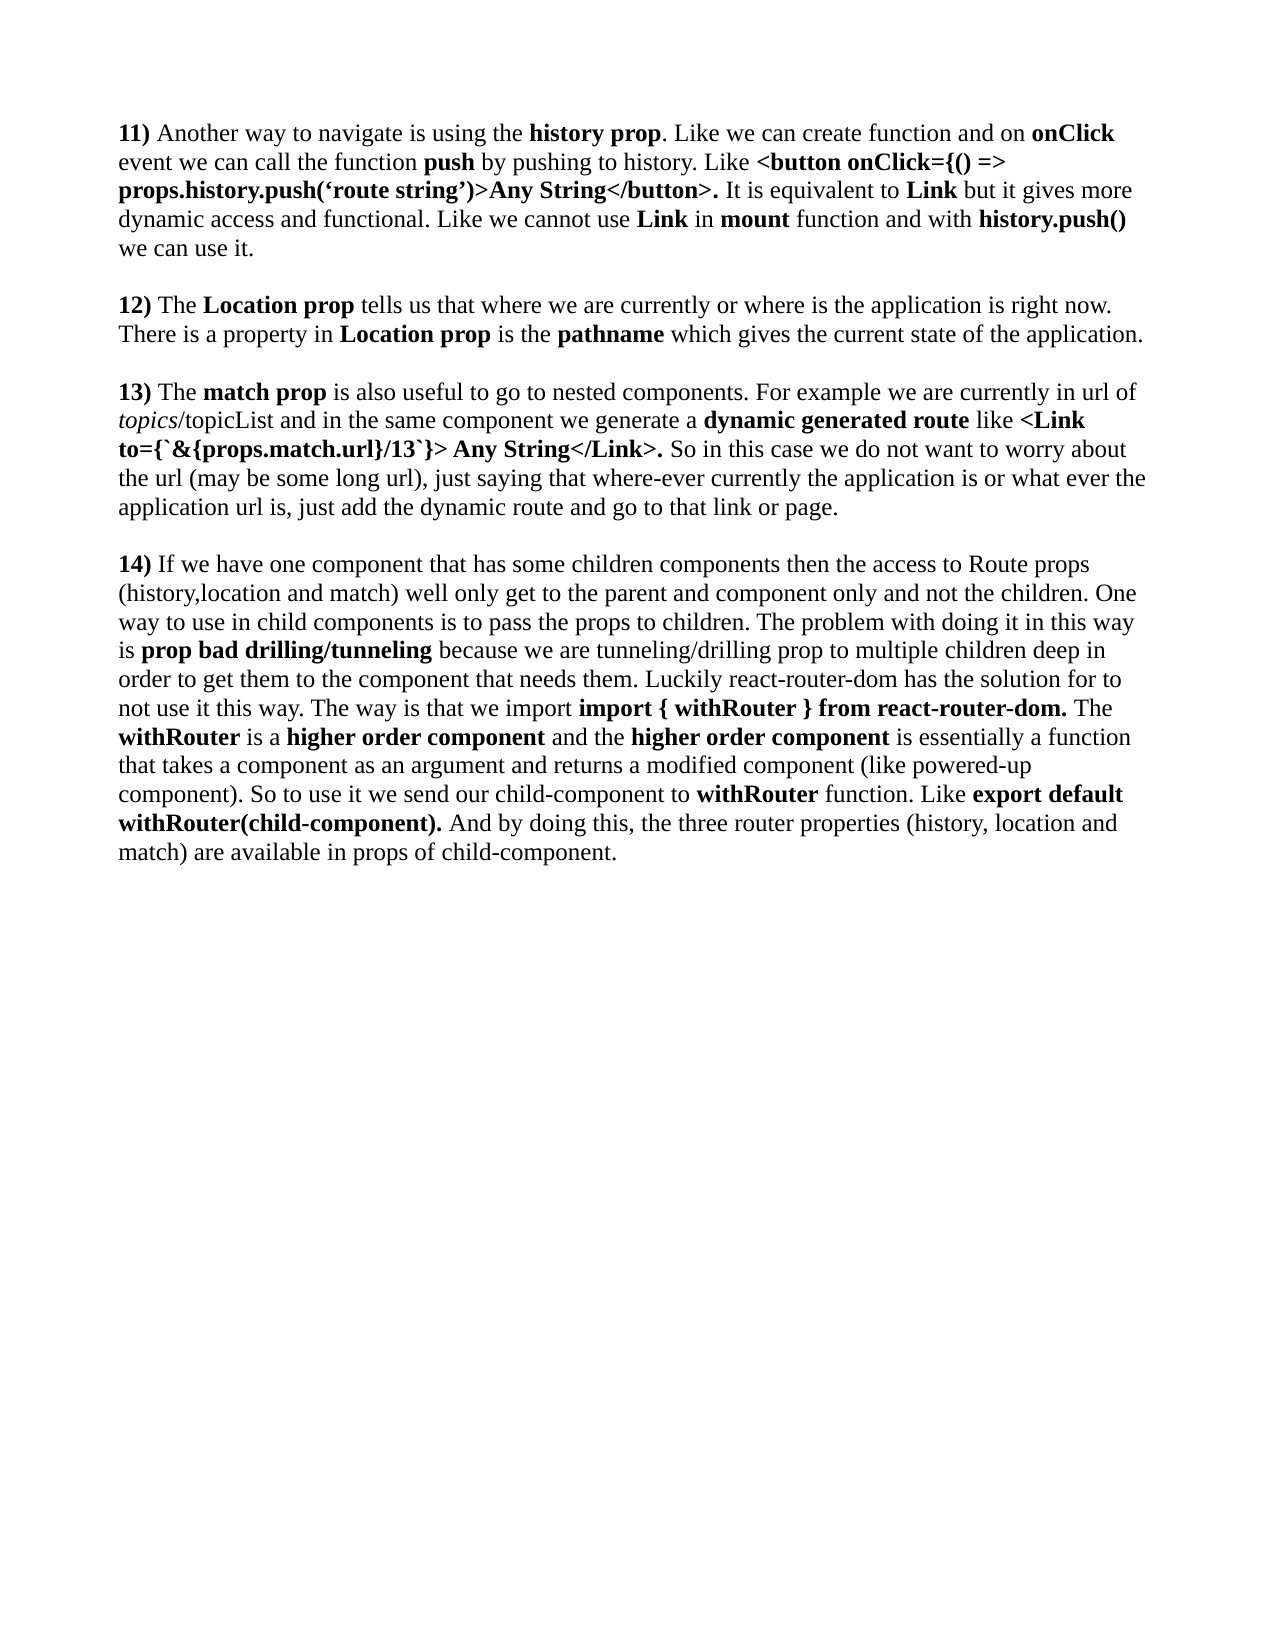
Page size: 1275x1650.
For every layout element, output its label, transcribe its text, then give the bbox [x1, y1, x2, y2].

text 13) The match prop is also useful to go to nested components. For example we are currently in url of topics/topicList and in the same component we generate a dynamic generated route like <Link to={`&{props.match.url}/13`}> Any String</Link>. So in this case we do not want to worry about the url (may be some long url), just saying that where-ever currently the application is or what ever the application url is, just add the dynamic route and go to that link or page. [118, 377, 1157, 521]
text 12) The Location prop tells us that where we are currently or where is the application is right now. There is a property in Location prop is the pathname which gives the current state of the application. [118, 291, 1157, 348]
text 14) If we have one component that has some children components then the access to Route props (history,location and match) well only get to the parent and component only and not the children. One way to use in child components is to pass the props to children. The problem with doing it in this way is prop bad drilling/tunneling because we are tunneling/drilling prop to multiple children deep in order to get them to the component that needs them. Luckily react-router-dom has the solution for to not use it this way. The way is that we import import { withRouter } from react-router-dom. The withRouter is a higher order component and the higher order component is essentially a function that takes a component as an argument and returns a modified component (like powered-up component). So to use it we send our child-component to withRouter function. Like export default withRouter(child-component). And by doing this, the three router properties (history, location and match) are available in props of child-component. [118, 549, 1157, 866]
text 11) Another way to navigate is using the history prop. Like we can create function and on onClick event we can call the function push by pushing to history. Like <button onClick={() => props.history.push(‘route string’)>Any String</button>. It is equivalent to Link but it gives more dynamic access and functional. Like we cannot use Link in mount function and with history.push() we can use it. [118, 118, 1157, 262]
